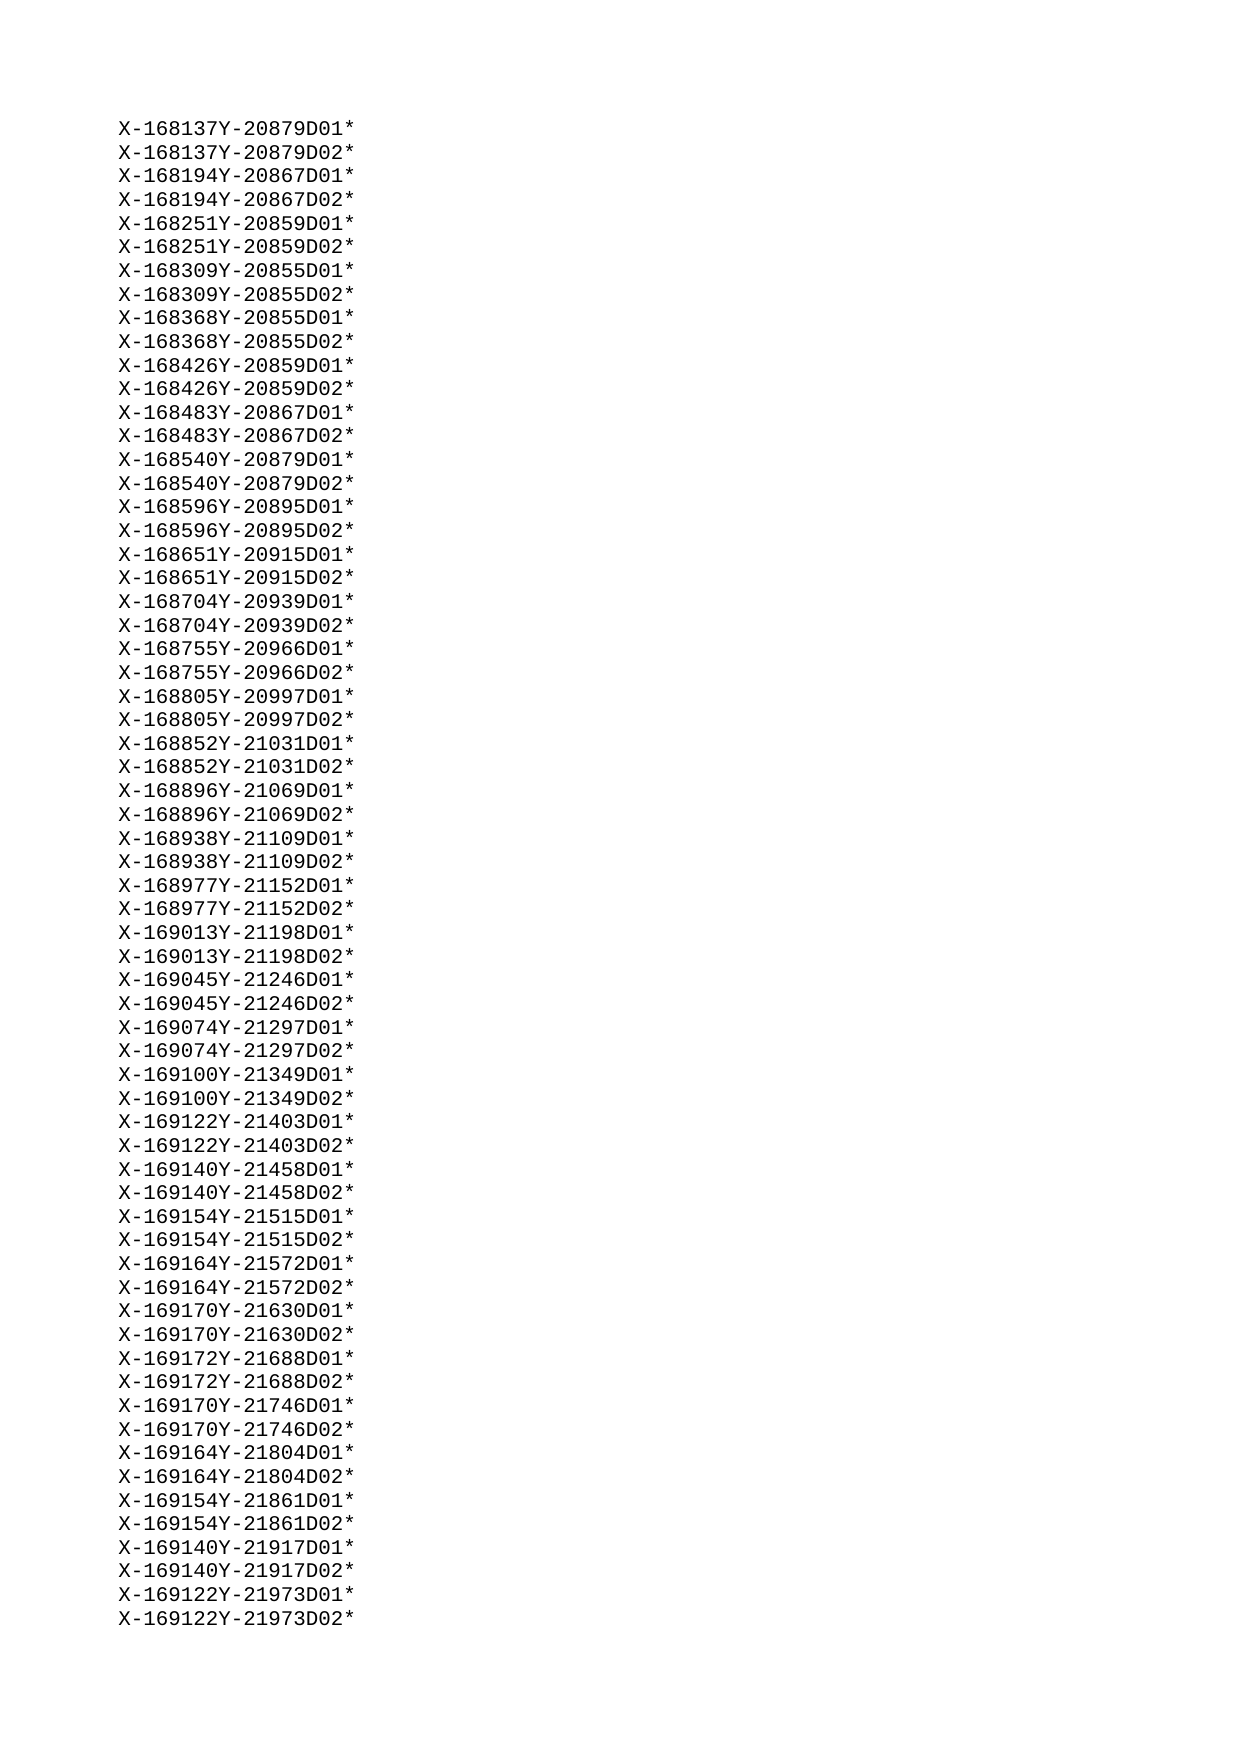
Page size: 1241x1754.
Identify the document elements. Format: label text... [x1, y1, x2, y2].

text X-168755Y-20966D01* [118, 638, 1122, 662]
text X-169100Y-21349D02* [118, 1088, 1122, 1111]
text X-169154Y-21515D01* [118, 1206, 1122, 1229]
text X-169140Y-21458D02* [118, 1182, 1122, 1206]
text X-169013Y-21198D01* [118, 922, 1122, 946]
text X-168704Y-20939D02* [118, 615, 1122, 638]
text X-168309Y-20855D01* [118, 260, 1122, 284]
text X-168896Y-21069D02* [118, 804, 1122, 827]
text X-168194Y-20867D02* [118, 189, 1122, 213]
text X-169164Y-21572D02* [118, 1277, 1122, 1300]
text X-169164Y-21572D01* [118, 1253, 1122, 1277]
text X-168596Y-20895D02* [118, 520, 1122, 544]
text X-168805Y-20997D01* [118, 686, 1122, 709]
text X-169154Y-21861D02* [118, 1513, 1122, 1537]
text X-168896Y-21069D01* [118, 780, 1122, 804]
text X-169122Y-21403D02* [118, 1135, 1122, 1158]
text X-168651Y-20915D01* [118, 544, 1122, 567]
text X-168977Y-21152D01* [118, 875, 1122, 898]
text X-169074Y-21297D02* [118, 1040, 1122, 1064]
text X-169172Y-21688D01* [118, 1348, 1122, 1371]
text X-169100Y-21349D01* [118, 1064, 1122, 1088]
text X-168368Y-20855D02* [118, 331, 1122, 354]
text X-168483Y-20867D02* [118, 426, 1122, 449]
text X-169164Y-21804D02* [118, 1466, 1122, 1489]
text X-169172Y-21688D02* [118, 1371, 1122, 1395]
text X-169154Y-21515D02* [118, 1229, 1122, 1253]
text X-168540Y-20879D01* [118, 449, 1122, 473]
text X-169045Y-21246D02* [118, 993, 1122, 1017]
text X-168368Y-20855D01* [118, 307, 1122, 331]
text X-168755Y-20966D02* [118, 662, 1122, 686]
text X-169045Y-21246D01* [118, 969, 1122, 993]
text X-169170Y-21746D02* [118, 1419, 1122, 1442]
text X-169122Y-21403D01* [118, 1111, 1122, 1135]
text X-168852Y-21031D01* [118, 733, 1122, 757]
text X-169140Y-21917D02* [118, 1561, 1122, 1584]
text X-168540Y-20879D02* [118, 473, 1122, 496]
text X-168137Y-20879D01* [118, 118, 1122, 142]
text X-168426Y-20859D01* [118, 354, 1122, 378]
text X-168194Y-20867D01* [118, 165, 1122, 189]
text X-168426Y-20859D02* [118, 378, 1122, 402]
text X-169074Y-21297D01* [118, 1017, 1122, 1040]
text X-169013Y-21198D02* [118, 946, 1122, 969]
text X-168251Y-20859D02* [118, 236, 1122, 260]
text X-168938Y-21109D01* [118, 827, 1122, 851]
text X-168977Y-21152D02* [118, 898, 1122, 922]
text X-169122Y-21973D01* [118, 1584, 1122, 1608]
text X-168651Y-20915D02* [118, 567, 1122, 591]
text X-168852Y-21031D02* [118, 757, 1122, 780]
text X-169164Y-21804D01* [118, 1442, 1122, 1466]
text X-168704Y-20939D01* [118, 591, 1122, 615]
text X-169122Y-21973D02* [118, 1608, 1122, 1631]
text X-169154Y-21861D01* [118, 1489, 1122, 1513]
text X-168309Y-20855D02* [118, 284, 1122, 307]
text X-168596Y-20895D01* [118, 496, 1122, 520]
text X-168137Y-20879D02* [118, 142, 1122, 165]
text X-168483Y-20867D01* [118, 402, 1122, 426]
text X-169140Y-21917D01* [118, 1537, 1122, 1561]
text X-169170Y-21630D01* [118, 1300, 1122, 1324]
text X-168251Y-20859D01* [118, 213, 1122, 236]
text X-168805Y-20997D02* [118, 709, 1122, 733]
text X-169170Y-21746D01* [118, 1395, 1122, 1419]
text X-169140Y-21458D01* [118, 1158, 1122, 1182]
text X-168938Y-21109D02* [118, 851, 1122, 875]
text X-169170Y-21630D02* [118, 1324, 1122, 1348]
